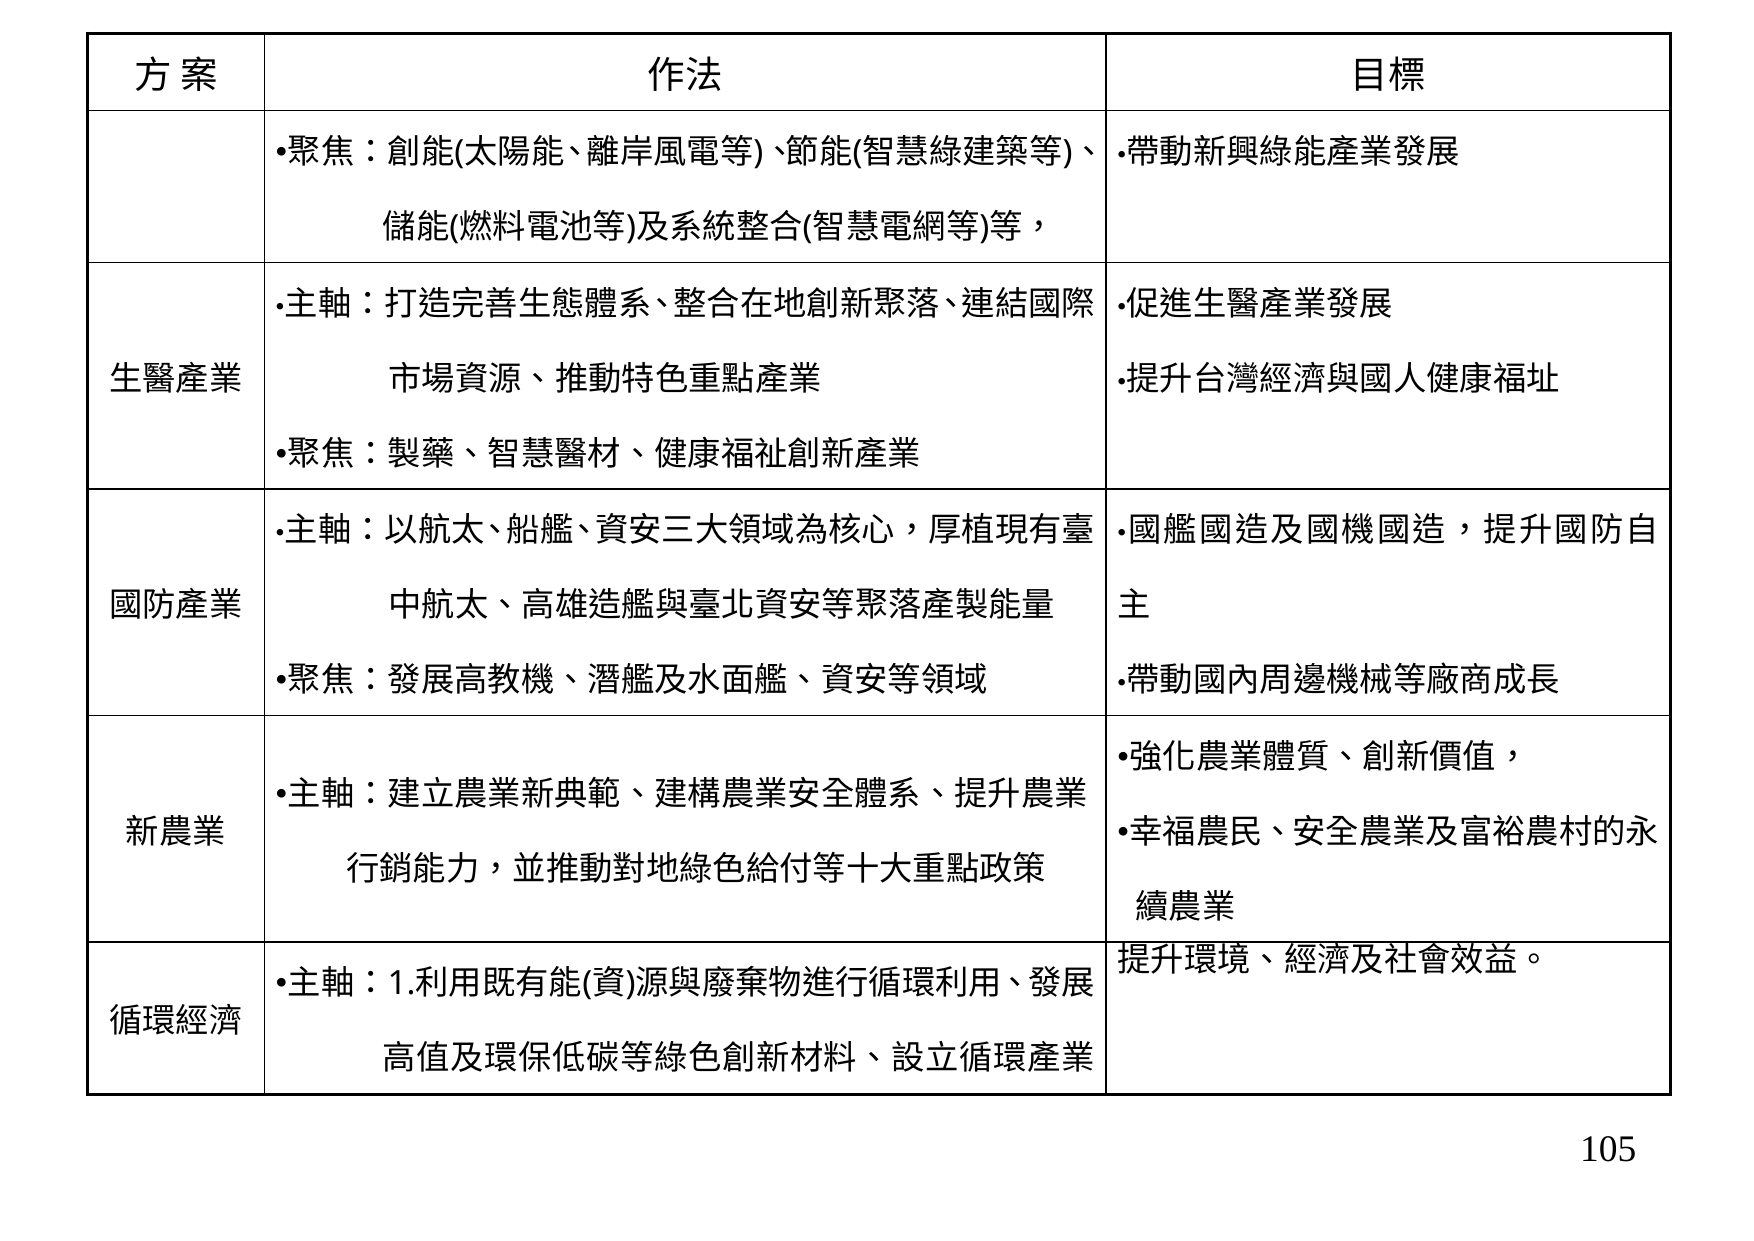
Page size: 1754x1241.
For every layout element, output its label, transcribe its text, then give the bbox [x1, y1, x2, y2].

table_header 目標 [1107, 35, 1669, 110]
table_cell 提升環境、經濟及社會效益。 [1107, 943, 1669, 1093]
table_cell 國艦國造及國機國造，提升國防自主 帶動國內周邊機械等廠商成長 [1107, 490, 1669, 714]
table_cell 國防產業 [89, 490, 264, 714]
table_cell 主軸：建立農業新典範、建構農業安全體系、提升農業 行銷能力，並推動對地綠色給付等十大重點政策 [265, 716, 1105, 941]
table_cell 促進生醫產業發展 提升台灣經濟與國人健康福址 [1107, 263, 1669, 488]
table_cell 循環經濟 [89, 943, 264, 1093]
table_cell 主軸：以航太、船艦、資安三大領域為核心，厚植現有臺中航太、高雄造艦與臺北資安等聚落產製能量 聚焦：發展高教機、潛艦及水面艦、資安等領域 [265, 490, 1105, 714]
table_cell 主軸：打造完善生態體系、整合在地創新聚落、連結國際市場資源、推動特色重點產業 聚焦：製藥、智慧醫材、健康福祉創新產業 [265, 263, 1105, 488]
table_cell 主軸：1.利用既有能(資)源與廢棄物進行循環利用、發展高值及環保低碳等綠色創新材料、設立循環產業 [265, 943, 1105, 1093]
table_cell 聚焦：創能(太陽能、離岸風電等)、節能(智慧綠建築等)、 儲能(燃料電池等)及系統整合(智慧電網等)等， [265, 111, 1105, 261]
table_header 方 案 [89, 35, 264, 110]
table_cell 新農業 [89, 716, 264, 941]
table_header 作法 [265, 35, 1105, 110]
table_cell 強化農業體質、創新價值， 幸福農民、安全農業及富裕農村的永續農業 [1107, 716, 1669, 941]
table_cell 生醫產業 [89, 263, 264, 488]
table_cell 帶動新興綠能產業發展 [1107, 111, 1669, 261]
table_cell [89, 111, 264, 261]
